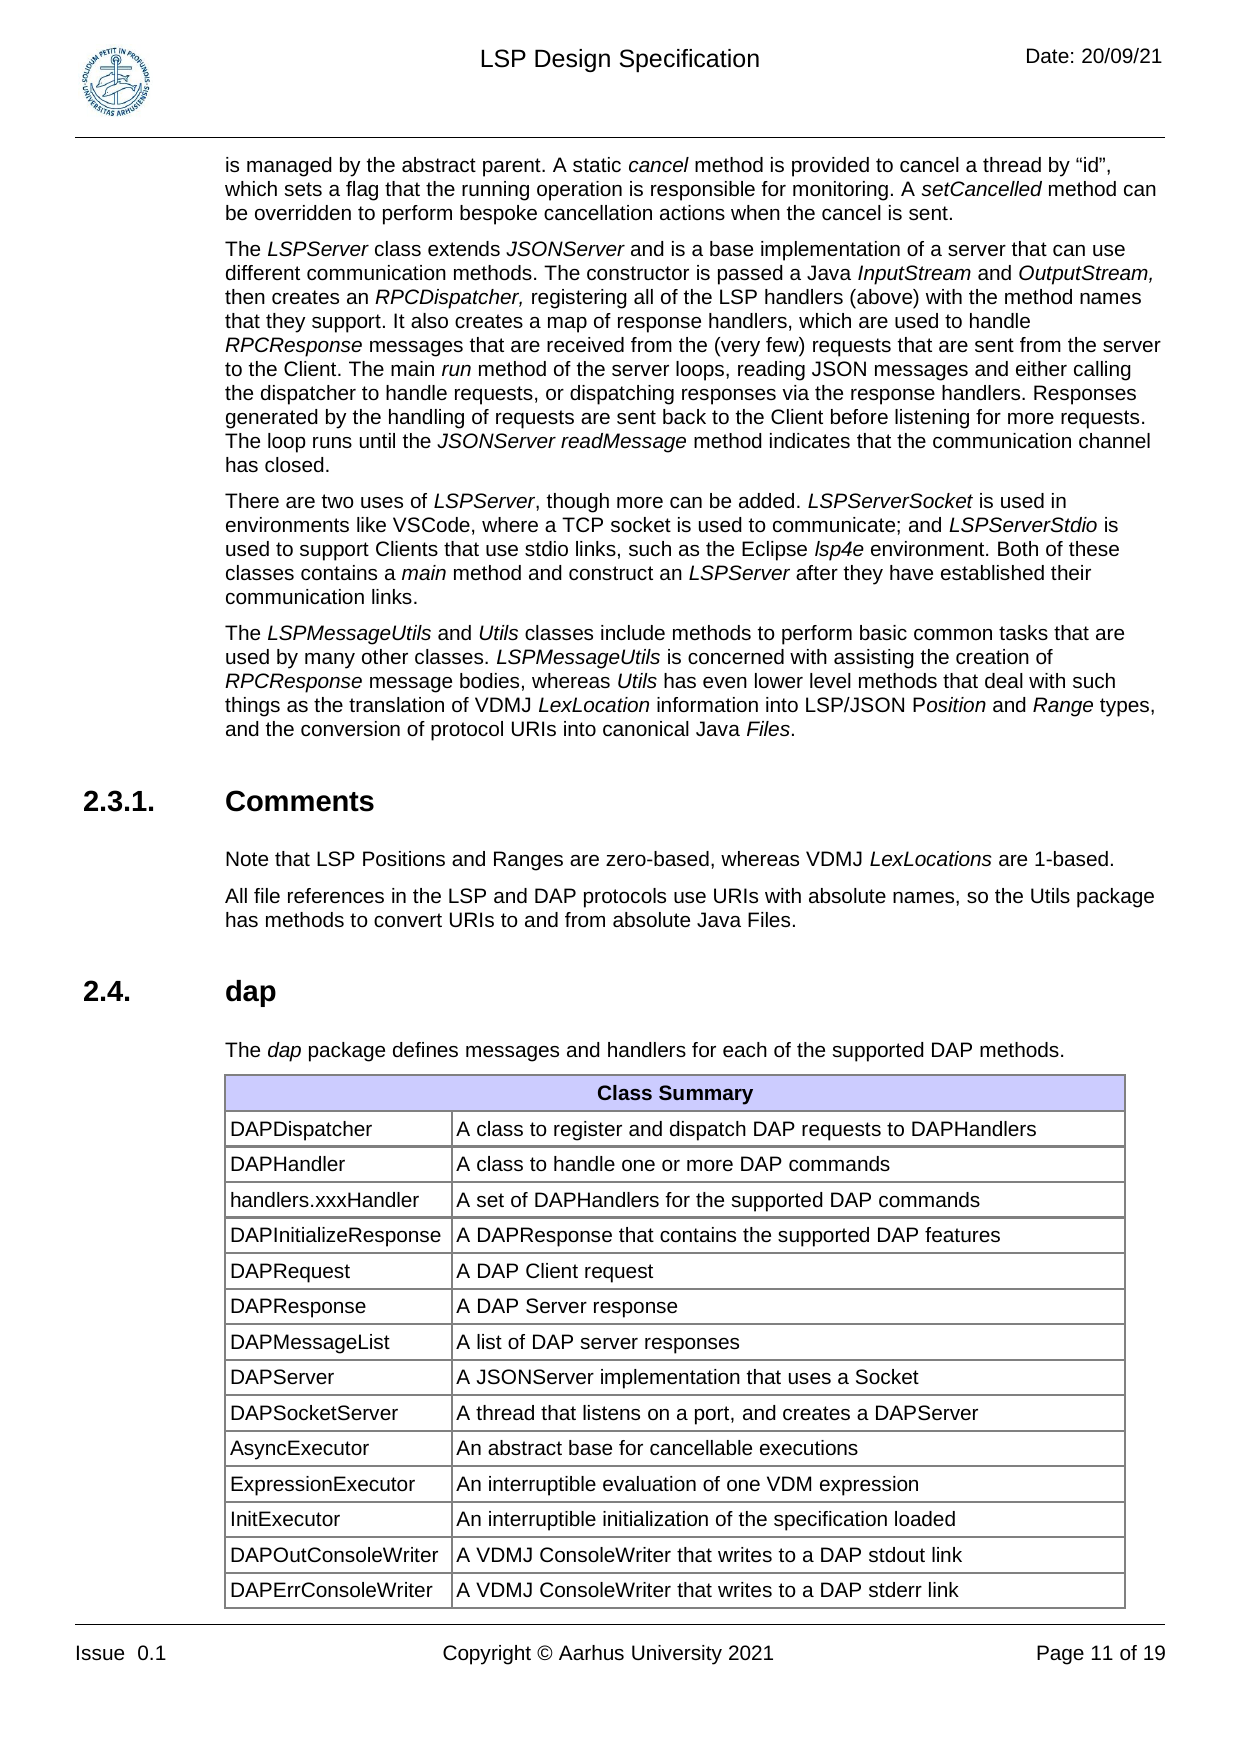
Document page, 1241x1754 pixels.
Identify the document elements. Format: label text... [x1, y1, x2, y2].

table_cell A DAPResponse that contains the supported DAP features [453, 1219, 1124, 1252]
text All file references in the LSP and DAP protocols use URIs with absolute names, so the Utils package has methods to convert URIs to and from absolute Java Files. [225, 884, 1165, 932]
table_cell A list of DAP server responses [453, 1325, 1124, 1358]
table_cell A class to register and dispatch DAP requests to DAPHandlers [453, 1112, 1124, 1145]
table_cell handlers.xxxHandler [226, 1183, 451, 1216]
table_cell ExpressionExecutor [226, 1467, 451, 1501]
table_cell DAPRequest [226, 1254, 451, 1287]
text The LSPServer class extends JSONServer and is a base implementation of a server that can use different communication methods. The constructor is passed a Java InputStream and OutputStream, then creates an RPCDispatcher, registering all of the LSP handlers (above) with the method names that they support. It also creates a map of response handlers, which are used to handle RPCResponse messages that are received from the (very few) requests that are sent from the server to the Client. The main run method of the server loops, reading JSON messages and either calling the dispatcher to handle requests, or dispatching responses via the response handlers. Responses generated by the handling of requests are sent back to the Client before listening for more requests. The loop runs until the JSONServer readMessage method indicates that the communication channel has closed. [225, 237, 1165, 477]
table_cell A VDMJ ConsoleWriter that writes to a DAP stderr link [453, 1574, 1124, 1607]
picture [78, 44, 153, 120]
table_cell A class to handle one or more DAP commands [453, 1148, 1124, 1181]
subtitle dap [75, 974, 1165, 1008]
table_cell A VDMJ ConsoleWriter that writes to a DAP stdout link [453, 1538, 1124, 1572]
table_cell DAPResponse [226, 1290, 451, 1323]
text There are two uses of LSPServer, though more can be added. LSPServerSocket is used in environments like VSCode, where a TCP socket is used to communicate; and LSPServerStdio is used to support Clients that use stdio links, such as the Eclipse lsp4e environment. Both of these classes contains a main method and construct an LSPServer after they have established their communication links. [225, 489, 1165, 609]
table_cell InitExecutor [226, 1503, 451, 1536]
table_cell DAPServer [226, 1361, 451, 1394]
table_cell DAPMessageList [226, 1325, 451, 1358]
table_cell An abstract base for cancellable executions [453, 1432, 1124, 1465]
table_cell DAPErrConsoleWriter [226, 1574, 451, 1607]
text The LSPMessageUtils and Utils classes include methods to perform basic common tasks that are used by many other classes. LSPMessageUtils is concerned with assisting the creation of RPCResponse message bodies, whereas Utils has even lower level methods that deal with such things as the translation of VDMJ LexLocation information into LSP/JSON Position and Range types, and the conversion of protocol URIs into canonical Java Files. [225, 622, 1165, 741]
table_cell DAPSocketServer [226, 1396, 451, 1429]
table_cell DAPOutConsoleWriter [226, 1538, 451, 1572]
table_cell DAPInitializeResponse [226, 1219, 451, 1252]
text Note that LSP Positions and Ranges are zero-based, whereas VDMJ LexLocations are 1-based. [225, 847, 1165, 871]
table_cell An interruptible initialization of the specification loaded [453, 1503, 1124, 1536]
table_cell DAPDispatcher [226, 1112, 451, 1145]
subtitle Comments [75, 784, 1165, 817]
table_header Class Summary [226, 1076, 1124, 1110]
table_cell A set of DAPHandlers for the supported DAP commands [453, 1183, 1124, 1216]
text is managed by the abstract parent. A static cancel method is provided to cancel a thread by “id”, which sets a flag that the running operation is responsible for monitoring. A setCancelled method can be overridden to perform bespoke cancellation actions when the cancel is sent. [225, 153, 1165, 225]
table_cell An interruptible evaluation of one VDM expression [453, 1467, 1124, 1501]
table_cell A thread that listens on a port, and creates a DAPServer [453, 1396, 1124, 1429]
table_cell A DAP Client request [453, 1254, 1124, 1287]
table_cell A DAP Server response [453, 1290, 1124, 1323]
table_cell A JSONServer implementation that uses a Socket [453, 1361, 1124, 1394]
table_cell DAPHandler [226, 1148, 451, 1181]
table_cell AsyncExecutor [226, 1432, 451, 1465]
text The dap package defines messages and handlers for each of the supported DAP methods. [225, 1038, 1165, 1062]
